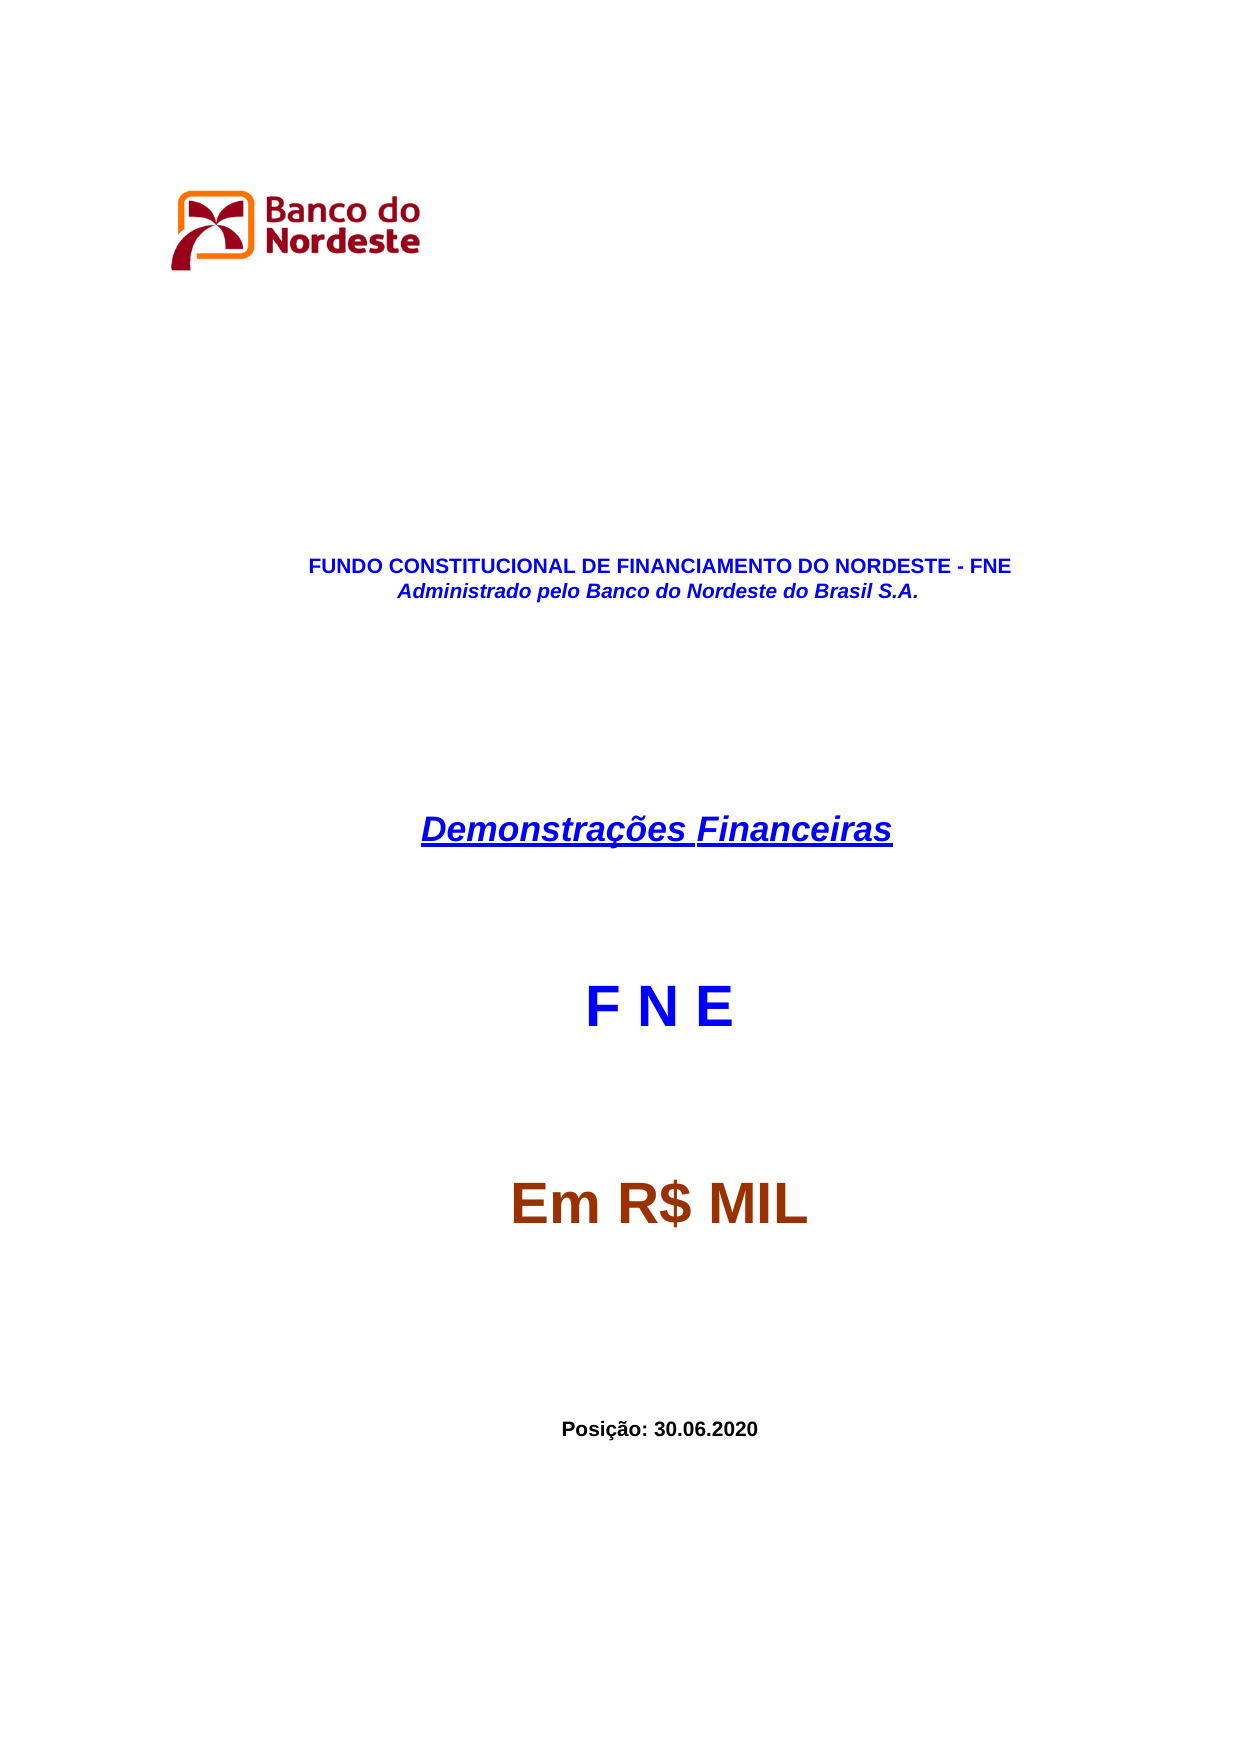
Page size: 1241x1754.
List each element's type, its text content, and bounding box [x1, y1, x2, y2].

text F N E [549, 973, 771, 1038]
text Administrado pelo Banco do Nordeste do Brasil S.A. [363, 579, 952, 603]
picture [160, 180, 429, 279]
text Em R$ MIL [474, 1168, 845, 1236]
text Demonstrações Financeiras [386, 808, 927, 848]
text Posição: 30.06.2020 [527, 1416, 792, 1440]
text FUNDO CONSTITUCIONAL DE FINANCIAMENTO DO NORDESTE - FNE [275, 554, 1045, 578]
